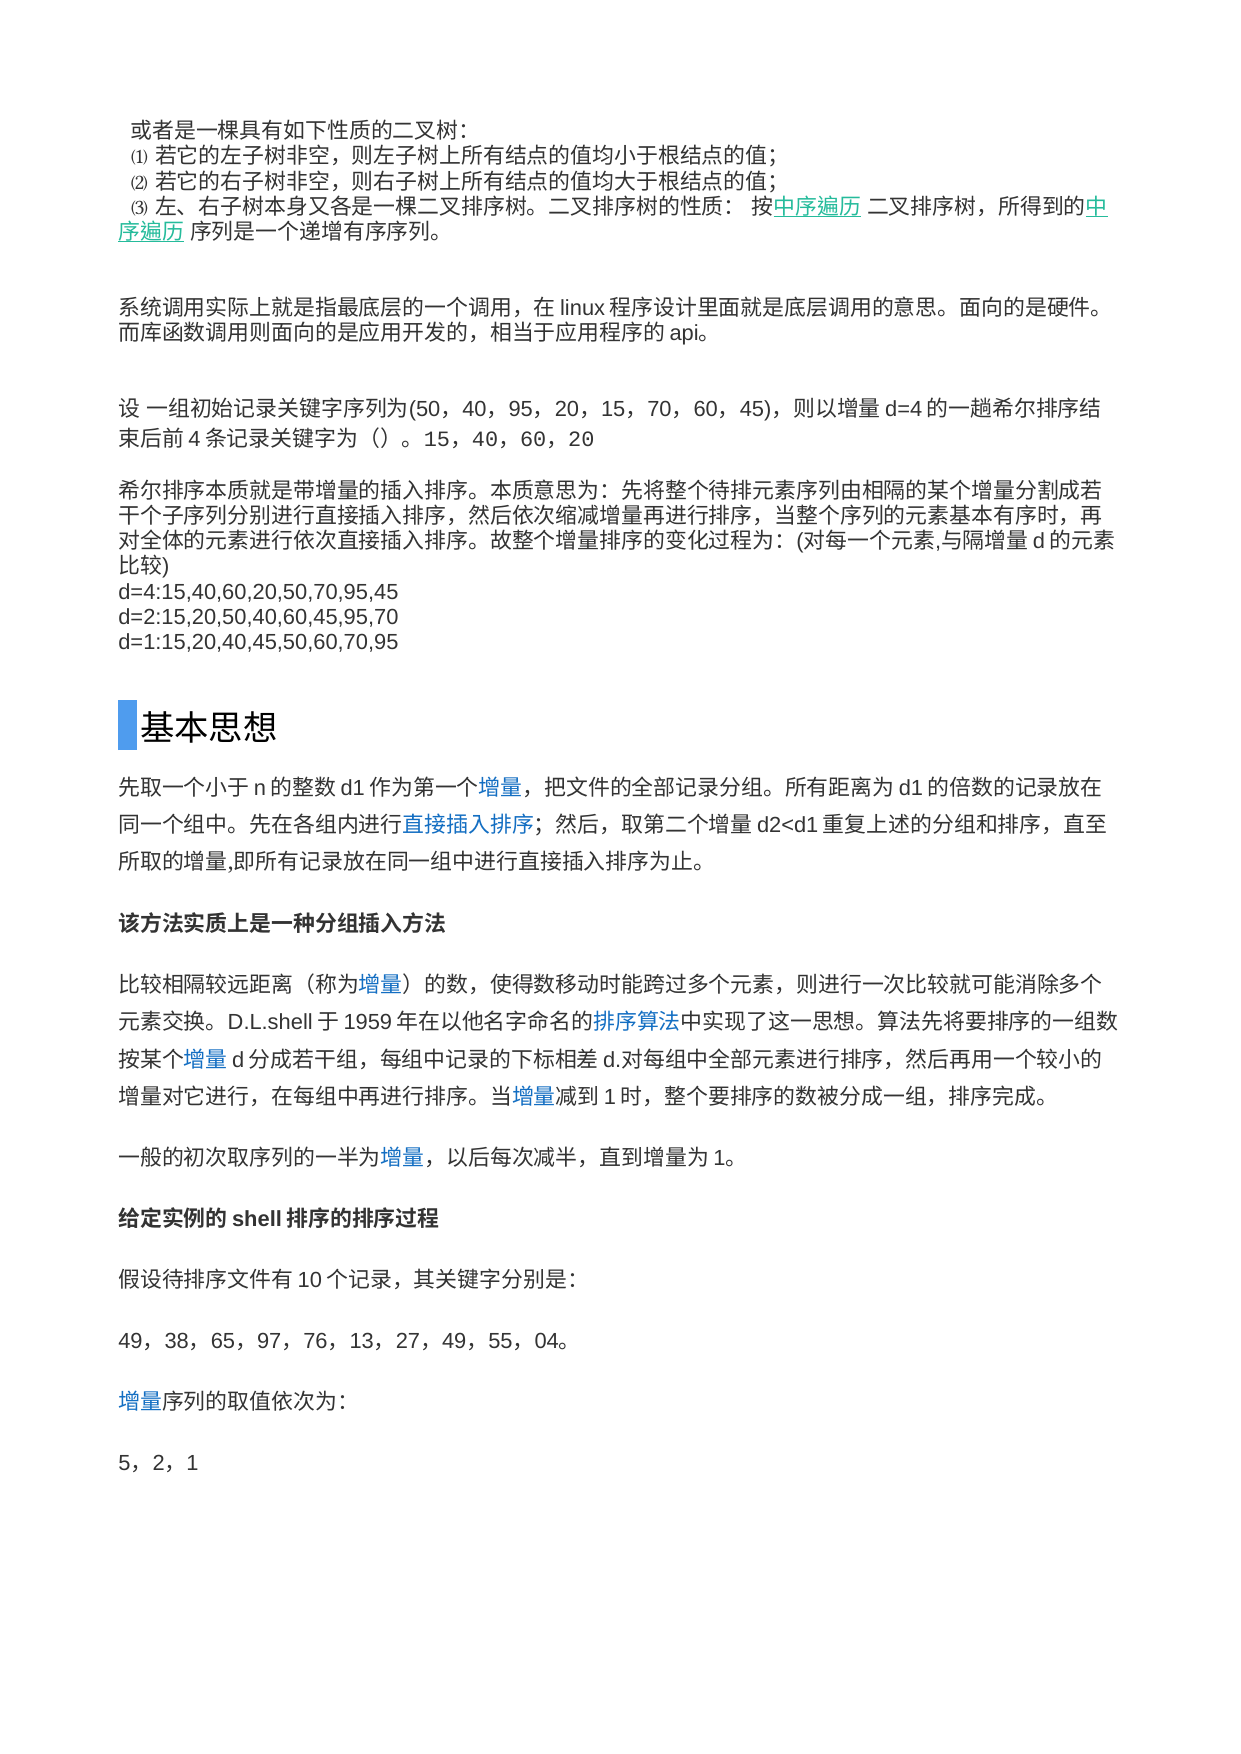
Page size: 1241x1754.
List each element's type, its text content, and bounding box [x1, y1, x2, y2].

text d=4:15,40,60,20,50,70,95,45 [118, 579, 1122, 604]
text 或者是一棵具有如下性质的二叉树： ⑴ 若它的左子树非空，则左子树上所有结点的值均小于根结点的值； ⑵ 若它的右子树非空，则右子树上所有结点的值均大于根结点的值； ⑶ 左、右子树本身又各是一棵二叉排序树。二叉排序树的性质： 按中序遍历 二叉排序树，所得到的中序遍历 序列是一个递增有序序列。 [118, 118, 1122, 244]
text 系统调用实际上就是指最底层的一个调用，在linux程序设计里面就是底层调用的意思。面向的是硬件。而库函数调用则面向的是应用开发的，相当于应用程序的api。 [118, 294, 1122, 345]
text 希尔排序本质就是带增量的插入排序。本质意思为：先将整个待排元素序列由相隔的某个增量分割成若干个子序列分别进行直接插入排序，然后依次缩减增量再进行排序，当整个序列的元素基本有序时，再对全体的元素进行依次直接插入排序。故整个增量排序的变化过程为：(对每一个元素,与隔增量d的元素比较) [118, 478, 1122, 579]
text 增量序列的取值依次为： [118, 1377, 1122, 1414]
text 假设待排序文件有10个记录，其关键字分别是： [118, 1255, 1122, 1292]
text 49，38，65，97，76，13，27，49，55，04。 [118, 1316, 1122, 1353]
text 设 一组初始记录关键字序列为(50，40，95，20，15，70，60，45)，则以增量d=4的一趟希尔排序结束后前4条记录关键字为（）。15，40，60，20 [118, 395, 1122, 453]
text d=2:15,20,50,40,60,45,95,70 [118, 604, 1122, 629]
text 5，2，1 [118, 1438, 1122, 1475]
text 该方法实质上是一种分组插入方法 [118, 898, 1122, 936]
text 先取一个小于n的整数d1作为第一个增量，把文件的全部记录分组。所有距离为d1的倍数的记录放在同一个组中。先在各组内进行直接插入排序；然后，取第二个增量d2<d1重复上述的分组和排序，直至所取的增量,即所有记录放在同一组中进行直接插入排序为止。 [118, 763, 1122, 875]
text 比较相隔较远距离（称为增量）的数，使得数移动时能跨过多个元素，则进行一次比较就可能消除多个元素交换。D.L.shell于1959年在以他名字命名的排序算法中实现了这一思想。算法先将要排序的一组数按某个增量d分成若干组，每组中记录的下标相差d.对每组中全部元素进行排序，然后再用一个较小的增量对它进行，在每组中再进行排序。当增量减到1时，整个要排序的数被分成一组，排序完成。 [118, 959, 1122, 1109]
text 一般的初次取序列的一半为增量，以后每次减半，直到增量为1。 [118, 1133, 1122, 1170]
text 给定实例的shell排序的排序过程 [118, 1194, 1122, 1231]
text d=1:15,20,40,45,50,60,70,95 [118, 629, 1122, 654]
subtitle 基本思想 [137, 700, 1122, 750]
